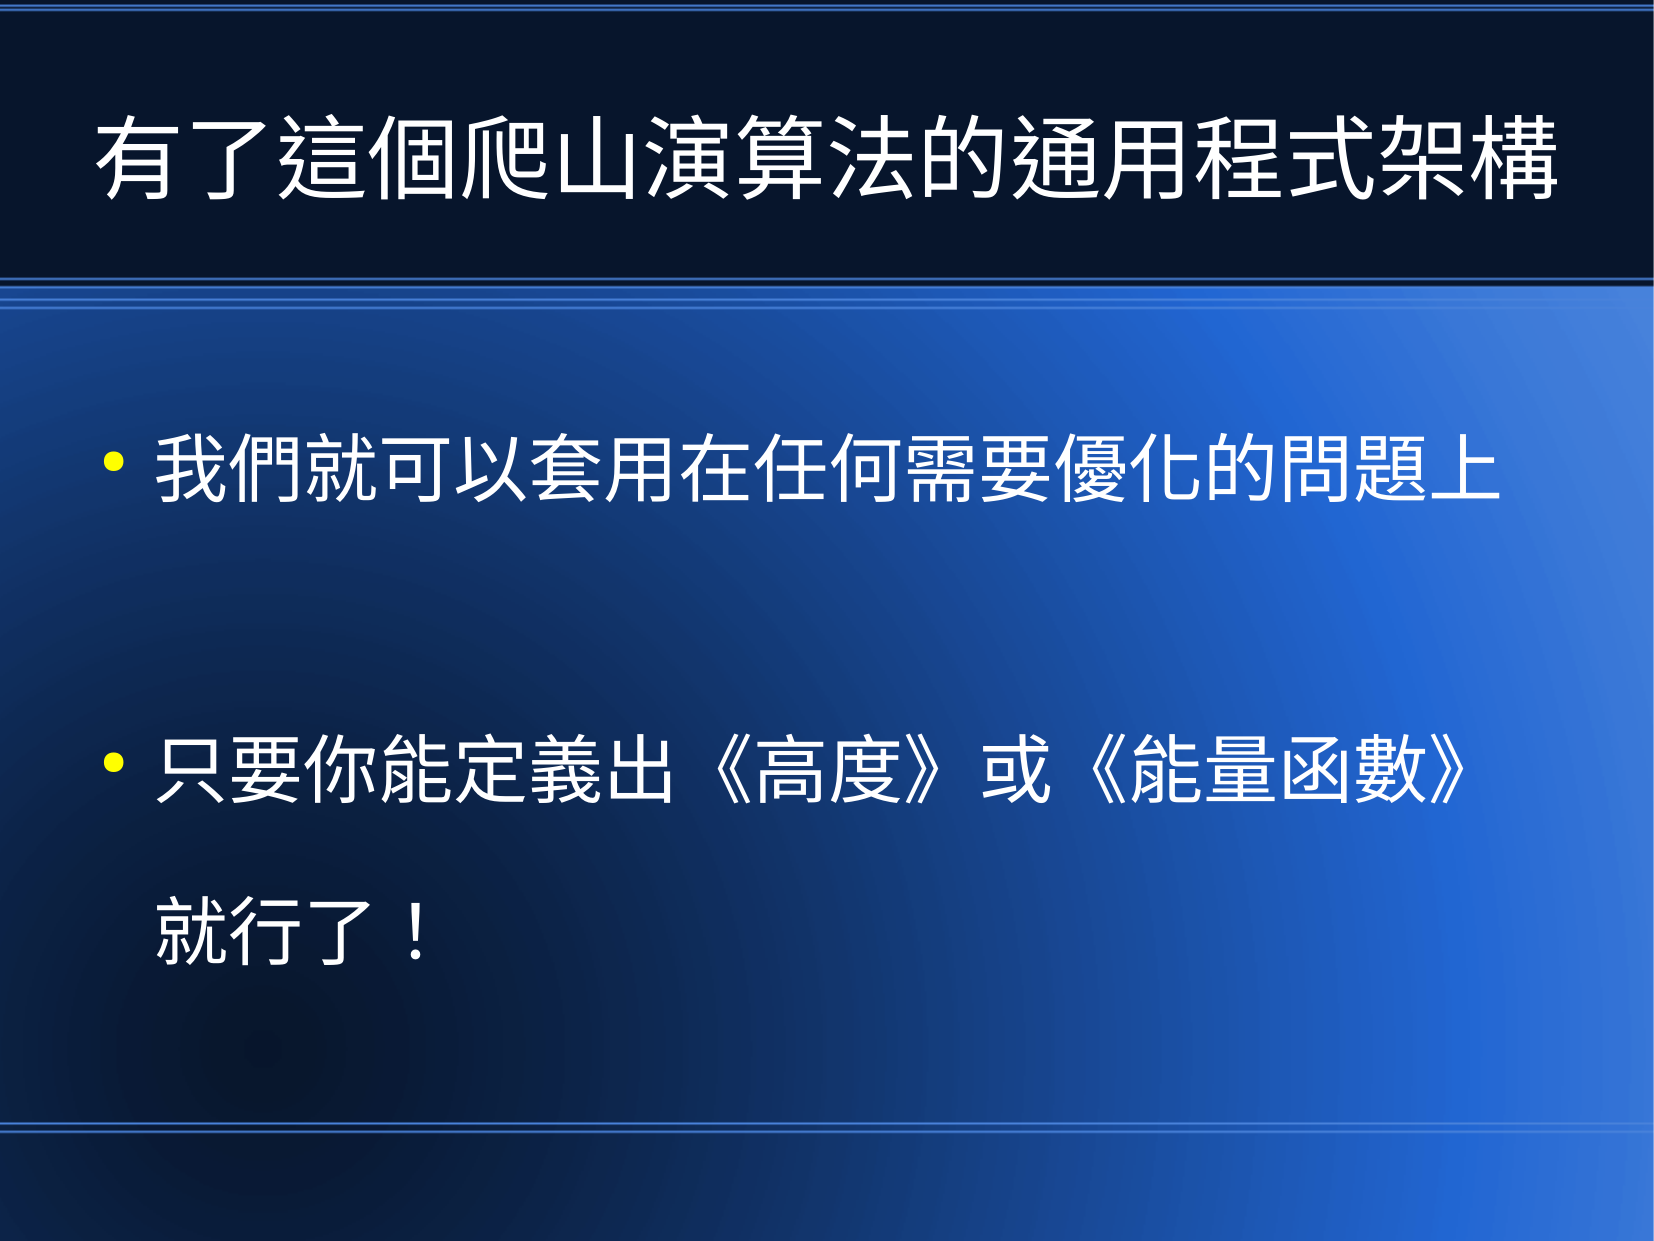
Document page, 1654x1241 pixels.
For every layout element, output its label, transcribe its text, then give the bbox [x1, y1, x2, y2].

picture [0, 0, 1654, 1241]
title 有了這個爬山演算法的通用程式架構 [82, 49, 1571, 257]
list 我們就可以套用在任何需要優化的問題上 只要你能定義出《高度》或《能量函數》就行了！ [82, 355, 1571, 1241]
